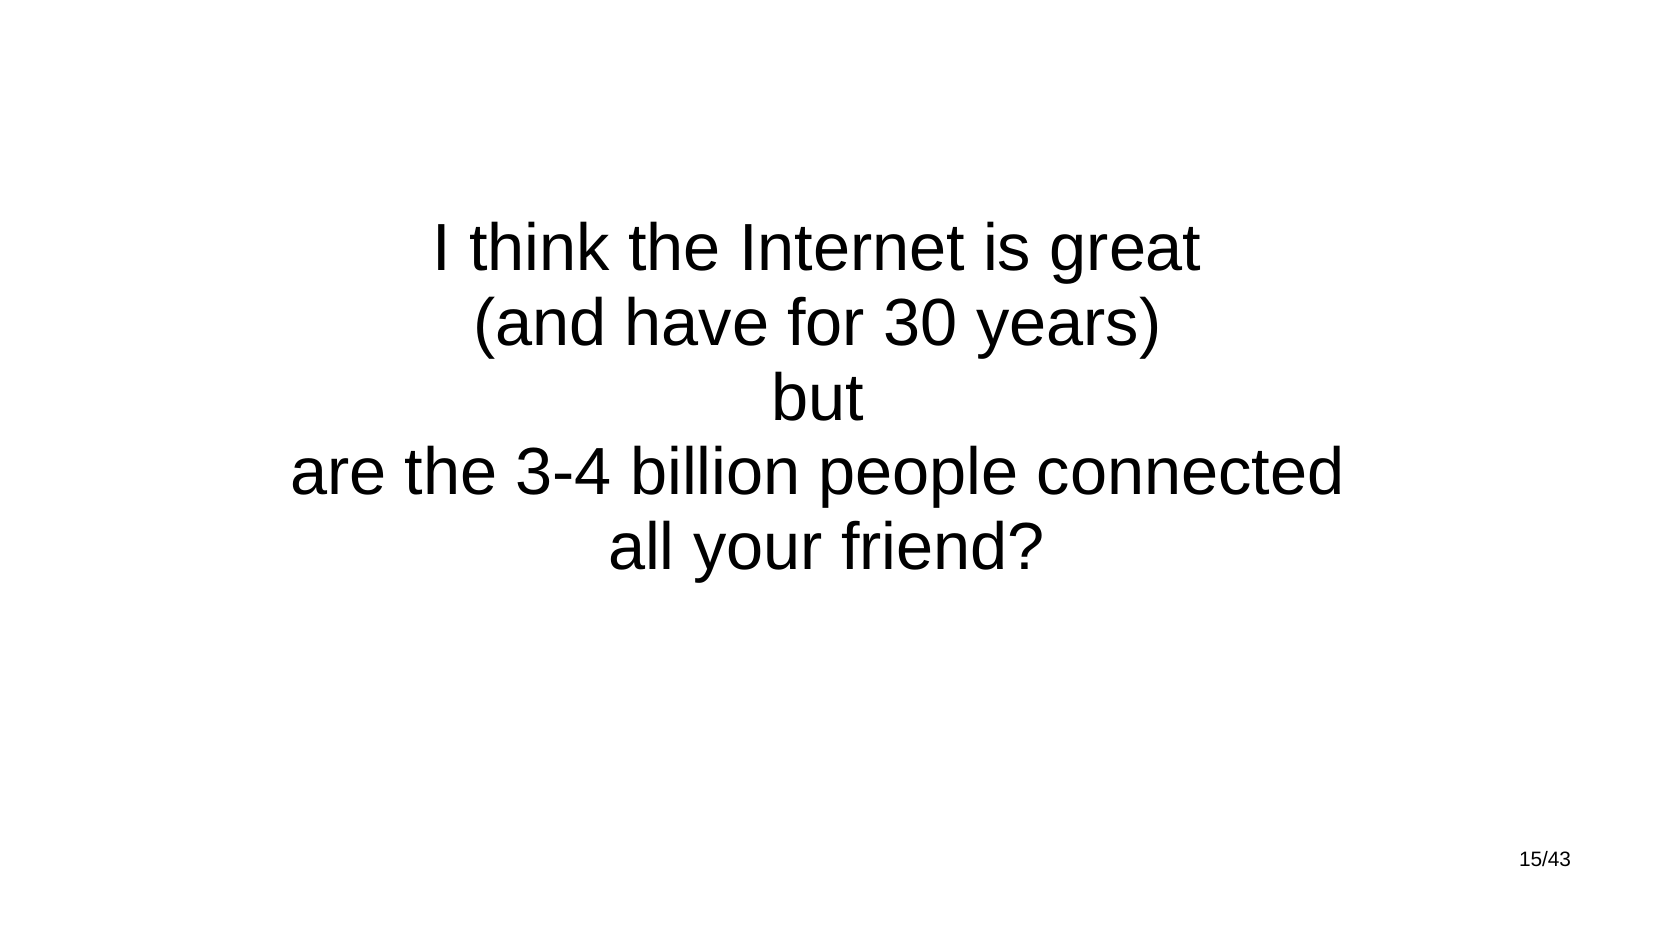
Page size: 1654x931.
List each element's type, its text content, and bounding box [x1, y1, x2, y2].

subtitle I think the Internet is great (and have for 30 years) but are the 3-4 billion people connected all your friend? [82, 37, 1571, 757]
